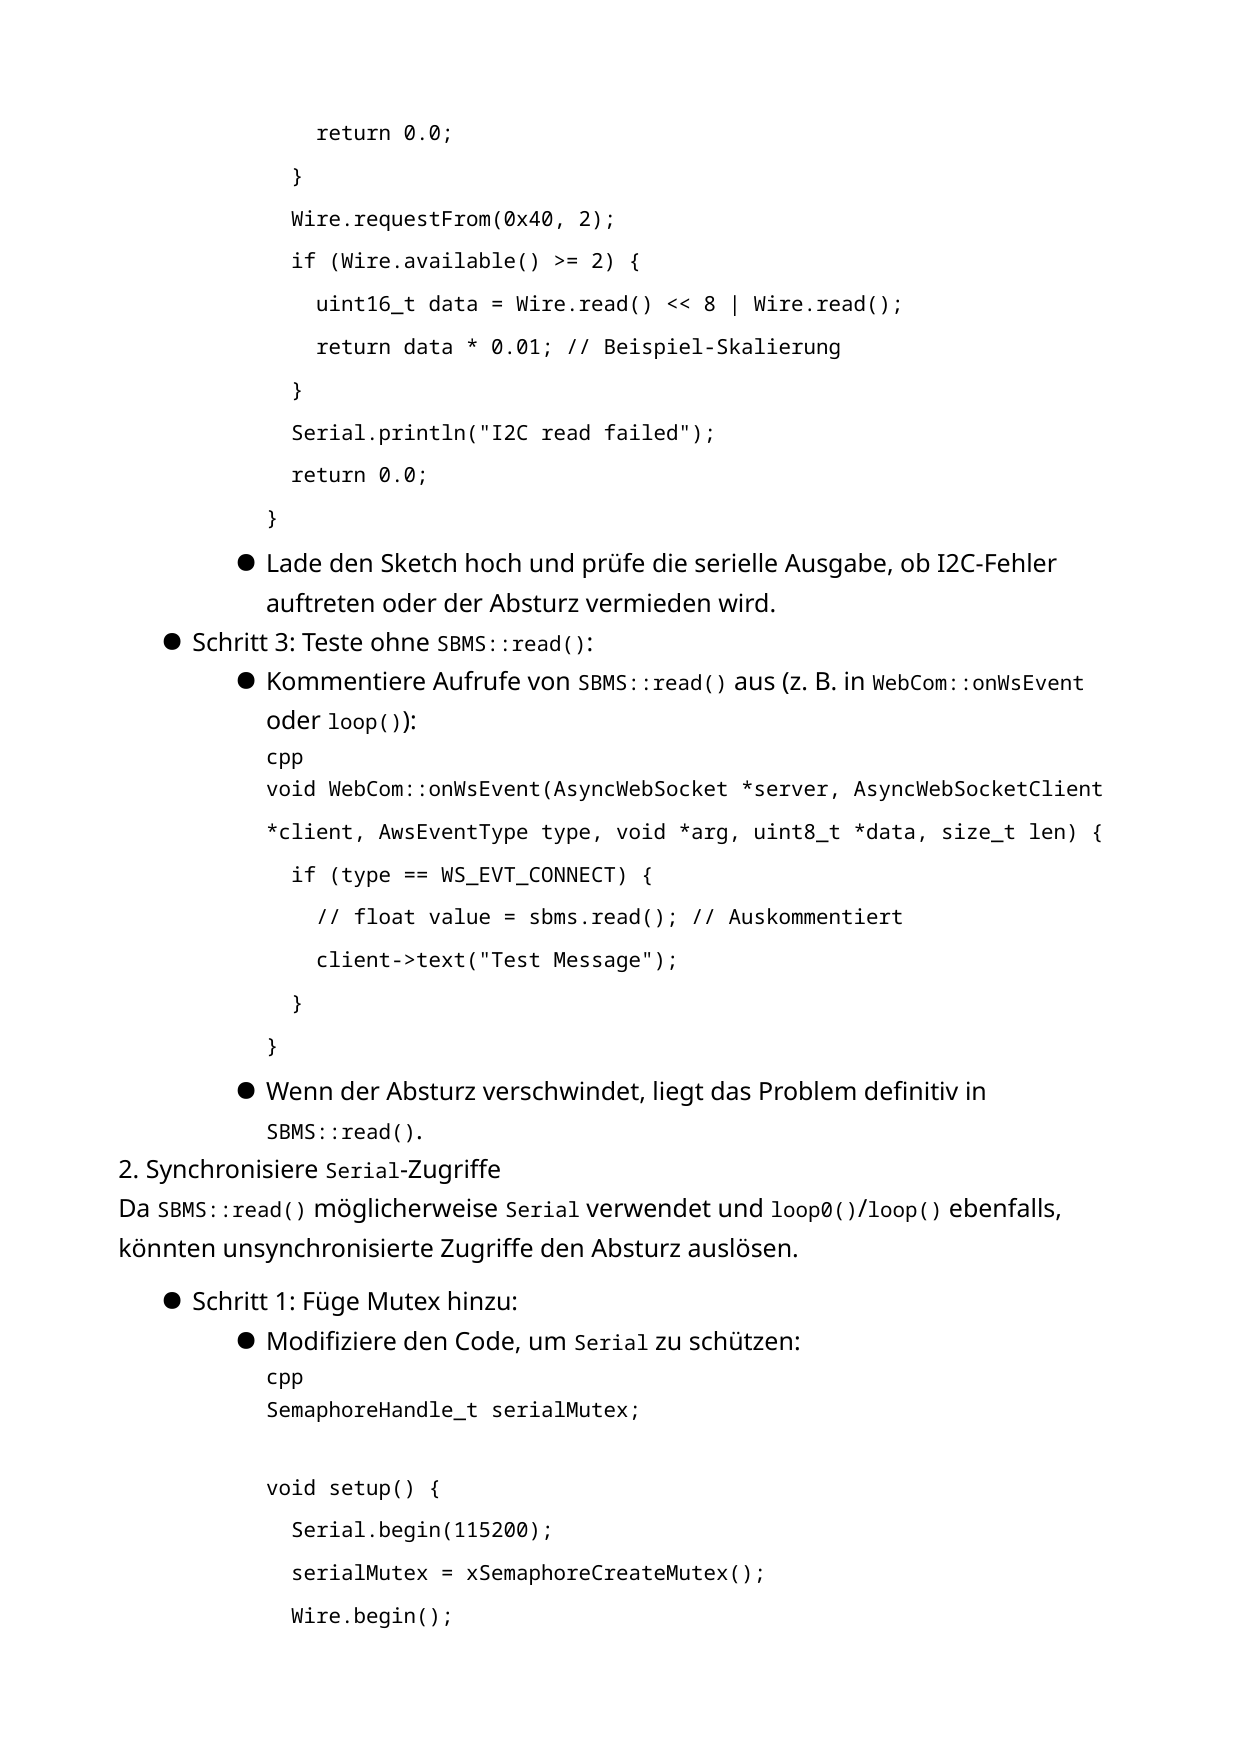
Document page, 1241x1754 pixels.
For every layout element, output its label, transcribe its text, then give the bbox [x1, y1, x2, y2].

list uint16_t data = Wire.read() << 8 | Wire.read(); [236, 289, 1122, 318]
text Da SBMS::read() möglicherweise Serial verwendet und loop0()/loop() ebenfalls, könnten unsynchronisierte Zugriffe den Absturz auslösen. [118, 1191, 1122, 1264]
list } [236, 161, 1122, 189]
list Schritt 3: Teste ohne SBMS::read(): [162, 624, 1122, 658]
list Serial.begin(115200); [236, 1516, 1122, 1544]
list return data * 0.01; // Beispiel-Skalierung [236, 332, 1122, 361]
list client->text("Test Message"); [236, 945, 1122, 974]
list Serial.println("I2C read failed"); [236, 418, 1122, 446]
list return 0.0; [236, 118, 1122, 147]
list cpp [236, 1362, 1122, 1391]
list } [236, 503, 1122, 532]
list if (Wire.available() >= 2) { [236, 247, 1122, 275]
list Kommentiere Aufrufe von SBMS::read() aus (z. B. in WebCom::onWsEvent oder loop()): [236, 663, 1122, 737]
list serialMutex = xSemaphoreCreateMutex(); [236, 1558, 1122, 1587]
list } [236, 988, 1122, 1017]
list } [236, 1031, 1122, 1059]
list SemaphoreHandle_t serialMutex; [236, 1395, 1122, 1423]
list // float value = sbms.read(); // Auskommentiert [236, 902, 1122, 931]
list Wire.begin(); [236, 1601, 1122, 1630]
list cpp [236, 742, 1122, 770]
list } [236, 375, 1122, 403]
list Wire.requestFrom(0x40, 2); [236, 204, 1122, 232]
text 2. Synchronisiere Serial-Zugriffe [118, 1152, 1122, 1186]
list Schritt 1: Füge Mutex hinzu: [162, 1284, 1122, 1318]
list Lade den Sketch hoch und prüfe die serielle Ausgabe, ob I2C-Fehler auftreten oder der Absturz vermieden wird. [236, 546, 1122, 619]
list if (type == WS_EVT_CONNECT) { [236, 860, 1122, 888]
list void setup() { [236, 1473, 1122, 1501]
list Modifiziere den Code, um Serial zu schützen: [236, 1323, 1122, 1357]
list Wenn der Absturz verschwindet, liegt das Problem definitiv in SBMS::read(). [236, 1073, 1122, 1147]
list void WebCom::onWsEvent(AsyncWebSocket *server, AsyncWebSocketClient *client, AwsEventType type, void *arg, uint8_t *data, size_t len) { [236, 774, 1122, 846]
list return 0.0; [236, 461, 1122, 489]
